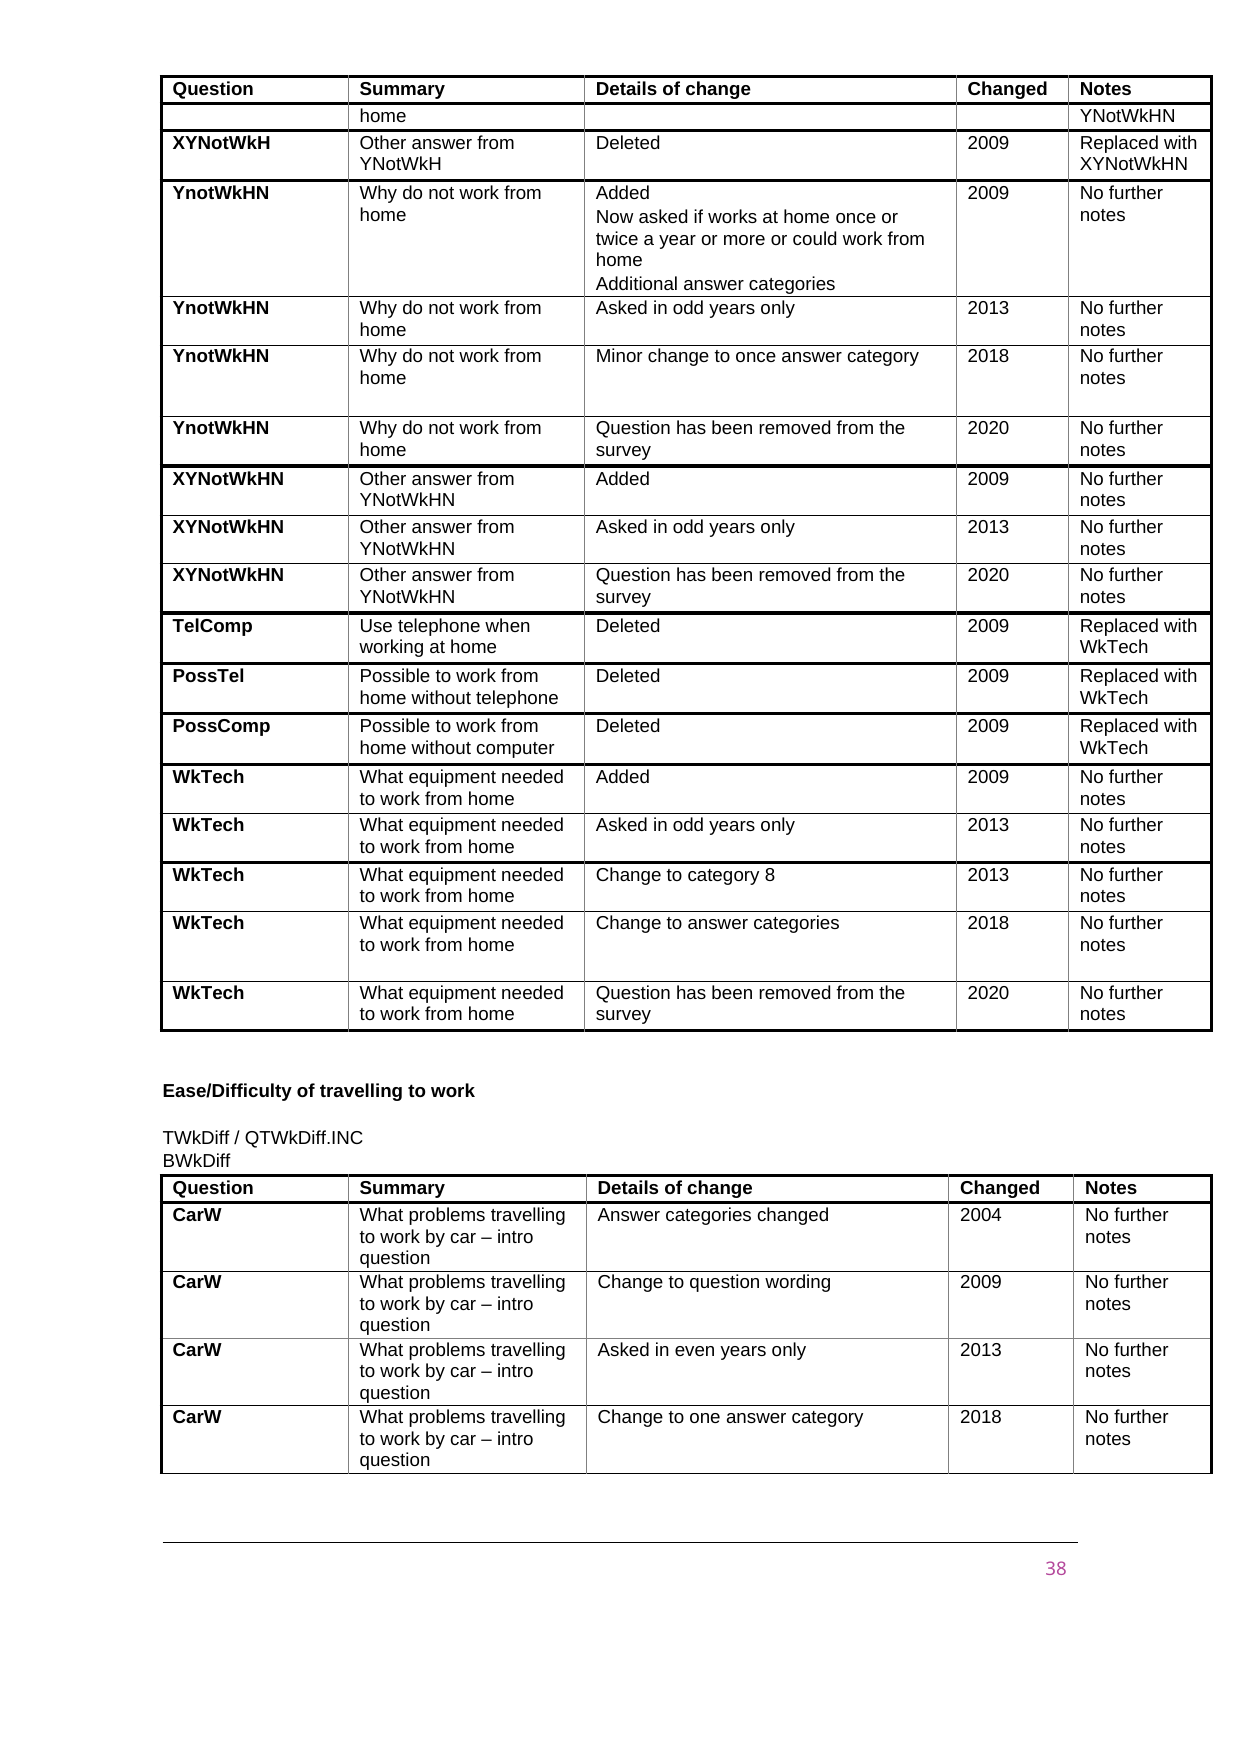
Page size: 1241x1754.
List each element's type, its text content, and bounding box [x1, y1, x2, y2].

table_cell Added [585, 468, 956, 515]
table_cell Question has been removed from the survey [585, 982, 956, 1029]
table_cell No further notes [1069, 912, 1210, 981]
table_cell PossComp [163, 715, 348, 763]
table_header Notes [1069, 78, 1210, 102]
table_header Changed [957, 78, 1068, 102]
table_header Details of change [585, 78, 956, 102]
table_cell 2013 [949, 1339, 1073, 1405]
table_cell Deleted [585, 665, 956, 712]
table_cell 2018 [949, 1406, 1073, 1472]
table_cell 2018 [957, 912, 1068, 981]
table_cell CarW [163, 1339, 348, 1405]
table_header Question [163, 1177, 348, 1201]
table_cell No further notes [1074, 1272, 1210, 1338]
table_header Summary [349, 1177, 586, 1201]
table_cell Added Now asked if works at home once or twice a year or more or could work from home Additional answer categories [585, 182, 956, 296]
table_cell Asked in odd years only [585, 516, 956, 563]
table_cell Why do not work from home [349, 417, 584, 464]
table_cell XYNotWkHN [163, 468, 348, 515]
table_cell XYNotWkH [163, 132, 348, 179]
table_header Question [163, 78, 348, 102]
table_cell Deleted [585, 715, 956, 763]
table_cell What equipment needed to work from home [349, 814, 584, 861]
text TWkDiff / QTWkDiff.INC [162, 1127, 1078, 1148]
table_cell No further notes [1069, 297, 1210, 344]
table_cell 2009 [957, 615, 1068, 662]
table_cell 2020 [957, 417, 1068, 464]
table_cell Possible to work from home without computer [349, 715, 584, 763]
table_cell WkTech [163, 982, 348, 1029]
table_cell Other answer from YNotWkHN [349, 564, 584, 611]
table_cell YnotWkHN [163, 182, 348, 296]
table_cell No further notes [1074, 1406, 1210, 1472]
table_cell home [349, 105, 584, 128]
table_cell WkTech [163, 814, 348, 861]
table_header Summary [349, 78, 584, 102]
table_cell CarW [163, 1204, 348, 1271]
table_cell TelComp [163, 615, 348, 662]
table_cell Asked in even years only [587, 1339, 948, 1405]
table_cell What equipment needed to work from home [349, 864, 584, 911]
table_cell What problems travelling to work by car – intro question [349, 1406, 586, 1472]
table_cell CarW [163, 1406, 348, 1472]
table_cell 2009 [957, 766, 1068, 813]
table_cell 2018 [957, 346, 1068, 416]
table_cell YnotWkHN [163, 297, 348, 344]
table_cell 2009 [949, 1272, 1073, 1338]
table_cell Minor change to once answer category [585, 346, 956, 416]
table_cell No further notes [1069, 516, 1210, 563]
table_cell No further notes [1069, 766, 1210, 813]
table_cell [585, 105, 956, 128]
table_cell Why do not work from home [349, 346, 584, 416]
table_cell 2009 [957, 665, 1068, 712]
table_cell Replaced with WkTech [1069, 665, 1210, 712]
table_cell What equipment needed to work from home [349, 912, 584, 981]
table_cell What problems travelling to work by car – intro question [349, 1272, 586, 1338]
table_cell No further notes [1069, 982, 1210, 1029]
table_header Details of change [587, 1177, 948, 1201]
table_cell Other answer from YNotWkHN [349, 468, 584, 515]
table_cell 2009 [957, 468, 1068, 515]
table_cell Use telephone when working at home [349, 615, 584, 662]
table_cell Other answer from YNotWkH [349, 132, 584, 179]
table_cell Change to category 8 [585, 864, 956, 911]
table_cell 2020 [957, 982, 1068, 1029]
table_cell No further notes [1069, 182, 1210, 296]
table_cell Replaced with XYNotWkHN [1069, 132, 1210, 179]
table_cell Added [585, 766, 956, 813]
table_cell WkTech [163, 766, 348, 813]
table_cell What problems travelling to work by car – intro question [349, 1204, 586, 1271]
table_cell 2020 [957, 564, 1068, 611]
table_cell Deleted [585, 132, 956, 179]
table_cell No further notes [1074, 1204, 1210, 1271]
table_cell Possible to work from home without telephone [349, 665, 584, 712]
table_cell No further notes [1069, 864, 1210, 911]
table_cell Other answer from YNotWkHN [349, 516, 584, 563]
table_cell 2013 [957, 814, 1068, 861]
table_cell Why do not work from home [349, 297, 584, 344]
table_cell Change to question wording [587, 1272, 948, 1338]
table_cell 2009 [957, 715, 1068, 763]
table_cell WkTech [163, 912, 348, 981]
table_cell Asked in odd years only [585, 814, 956, 861]
table_cell Question has been removed from the survey [585, 564, 956, 611]
table_cell Replaced with WkTech [1069, 715, 1210, 763]
table_cell Why do not work from home [349, 182, 584, 296]
table_cell Answer categories changed [587, 1204, 948, 1271]
text Ease/Difficulty of travelling to work [162, 1079, 1078, 1101]
table_cell [957, 105, 1068, 128]
table_cell WkTech [163, 864, 348, 911]
table_cell 2004 [949, 1204, 1073, 1271]
table_cell Question has been removed from the survey [585, 417, 956, 464]
table_cell YnotWkHN [163, 417, 348, 464]
table_header Changed [949, 1177, 1073, 1201]
table_cell Replaced with WkTech [1069, 615, 1210, 662]
table_cell Asked in odd years only [585, 297, 956, 344]
table_cell 2013 [957, 516, 1068, 563]
table_cell YNotWkHN [1069, 105, 1210, 128]
table_cell [163, 105, 348, 128]
table_cell No further notes [1069, 417, 1210, 464]
table_cell No further notes [1069, 564, 1210, 611]
table_cell XYNotWkHN [163, 516, 348, 563]
table_cell No further notes [1069, 814, 1210, 861]
table_cell 2009 [957, 132, 1068, 179]
table_cell YnotWkHN [163, 346, 348, 416]
text BWkDiff [162, 1150, 1078, 1172]
table_cell Change to answer categories [585, 912, 956, 981]
table_cell 2013 [957, 297, 1068, 344]
table_header Notes [1074, 1177, 1210, 1201]
table_cell Deleted [585, 615, 956, 662]
table_cell What problems travelling to work by car – intro question [349, 1339, 586, 1405]
table_cell No further notes [1069, 346, 1210, 416]
table_cell What equipment needed to work from home [349, 982, 584, 1029]
table_cell CarW [163, 1272, 348, 1338]
table_cell PossTel [163, 665, 348, 712]
table_cell XYNotWkHN [163, 564, 348, 611]
table_cell No further notes [1069, 468, 1210, 515]
table_cell No further notes [1074, 1339, 1210, 1405]
table_cell Change to one answer category [587, 1406, 948, 1472]
table_cell 2013 [957, 864, 1068, 911]
table_cell What equipment needed to work from home [349, 766, 584, 813]
table_cell 2009 [957, 182, 1068, 296]
